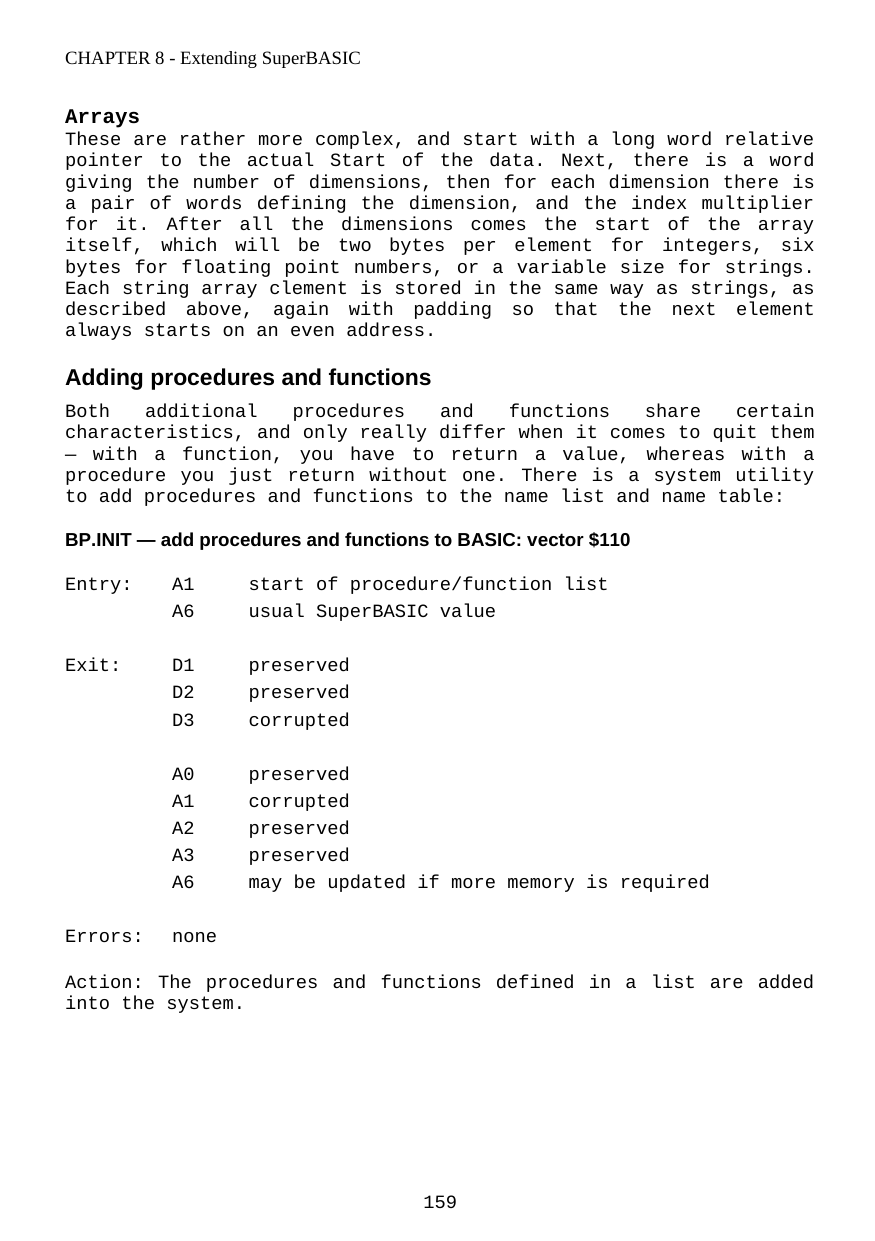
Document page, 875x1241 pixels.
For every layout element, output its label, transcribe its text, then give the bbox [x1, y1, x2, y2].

table_cell [245, 735, 818, 762]
table_cell [169, 626, 245, 653]
text Action: The procedures and functions defined in a list are added into the system. [65, 972, 815, 1015]
subtitle BP.INIT — add procedures and functions to BASIC: vector $110 [65, 529, 815, 551]
table_cell A1 [169, 789, 245, 816]
text These are rather more complex, and start with a long word relative pointer to the actual Start of the data. Next, there is a word giving the number of dimensions, then for each dimension there is a pair of words defining the dimension, and the index multiplier for it. After all the dimensions comes the start of the array itself, which will be two bytes per element for integers, six bytes for floating point numbers, or a variable size for strings. Each string array clement is stored in the same way as strings, as described above, again with padding so that the next element always starts on an even address. [65, 130, 815, 342]
table_cell [62, 762, 169, 789]
table_cell A6 [169, 870, 245, 897]
table_cell [169, 897, 245, 924]
table_cell none [169, 924, 245, 951]
table_cell A2 [169, 816, 245, 843]
table_cell [62, 680, 169, 707]
table_cell A6 [169, 599, 245, 626]
table_header Entry: [62, 572, 169, 599]
text Both additional procedures and functions share certain characteristics, and only really differ when it comes to quit them — with a function, you have to return a value, whereas with a procedure you just return without one. There is a system utility to add procedures and functions to the name list and name table: [65, 402, 815, 508]
table_header A1 [169, 572, 245, 599]
table_cell Exit: [62, 653, 169, 680]
table_cell D3 [169, 708, 245, 734]
table_header start of procedure/function list [245, 572, 818, 599]
table_cell may be updated if more memory is required [245, 870, 818, 897]
table_cell usual SuperBASIC value [245, 599, 818, 626]
subtitle Arrays [65, 106, 815, 130]
table_cell [62, 708, 169, 734]
table_cell Errors: [62, 924, 169, 951]
subtitle Adding procedures and functions [65, 364, 815, 390]
table_cell [62, 599, 169, 626]
table_cell A3 [169, 843, 245, 870]
table_cell A0 [169, 762, 245, 789]
table_cell [62, 843, 169, 870]
table_cell [169, 735, 245, 762]
table_cell [245, 897, 818, 924]
table_cell [245, 626, 818, 653]
table_cell D2 [169, 680, 245, 707]
table_cell [62, 735, 169, 762]
table_cell preserved [245, 653, 818, 680]
table_cell preserved [245, 680, 818, 707]
table_cell [62, 626, 169, 653]
table_cell [62, 870, 169, 897]
table_cell corrupted [245, 789, 818, 816]
table_cell [245, 924, 818, 951]
table_cell preserved [245, 843, 818, 870]
table_cell [62, 816, 169, 843]
table_cell D1 [169, 653, 245, 680]
table_cell [62, 897, 169, 924]
table_cell preserved [245, 816, 818, 843]
table_cell [62, 789, 169, 816]
table_cell corrupted [245, 708, 818, 734]
table_cell preserved [245, 762, 818, 789]
